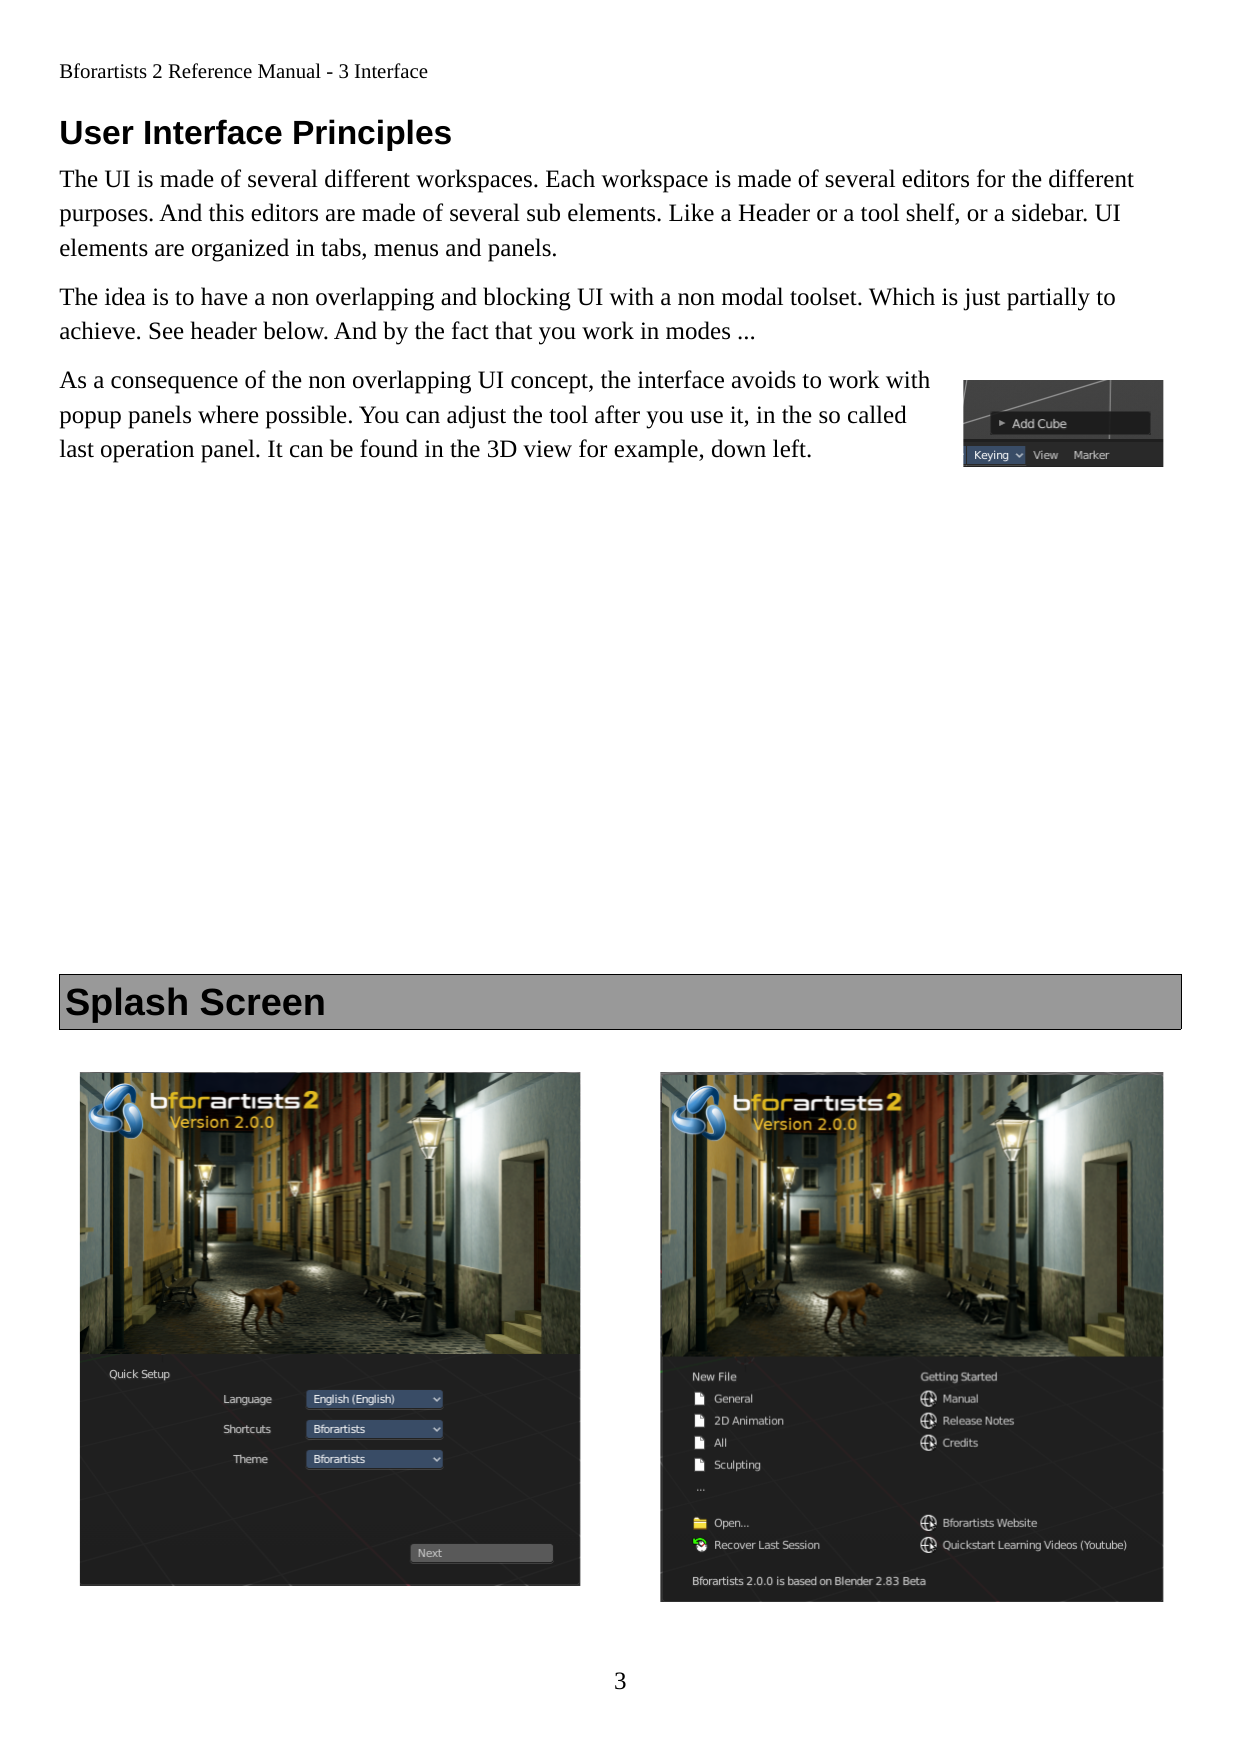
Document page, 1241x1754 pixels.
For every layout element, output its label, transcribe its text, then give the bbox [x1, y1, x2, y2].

text As a consequence of the non overlapping UI concept, the interface avoids to work with popup panels where possible. You can adjust the tool after you use it, in the so called last operation panel. It can be found in the 3D view for example, down left. [59, 365, 1181, 463]
picture [963, 380, 1164, 467]
picture [660, 1072, 1164, 1602]
table_header Splash Screen [60, 975, 1181, 1029]
text The idea is to have a non overlapping and blocking UI with a non modal toolset. Which is just partially to achieve. See header below. And by the fact that you work in modes ... [59, 282, 1181, 345]
picture [79, 1072, 581, 1586]
text The UI is made of several different workspaces. Each workspace is made of several editors for the different purposes. And this editors are made of several sub elements. Like a Header or a tool shelf, or a sidebar. UI elements are organized in tabs, menus and panels. [59, 164, 1181, 261]
subtitle User Interface Principles [59, 113, 1181, 151]
